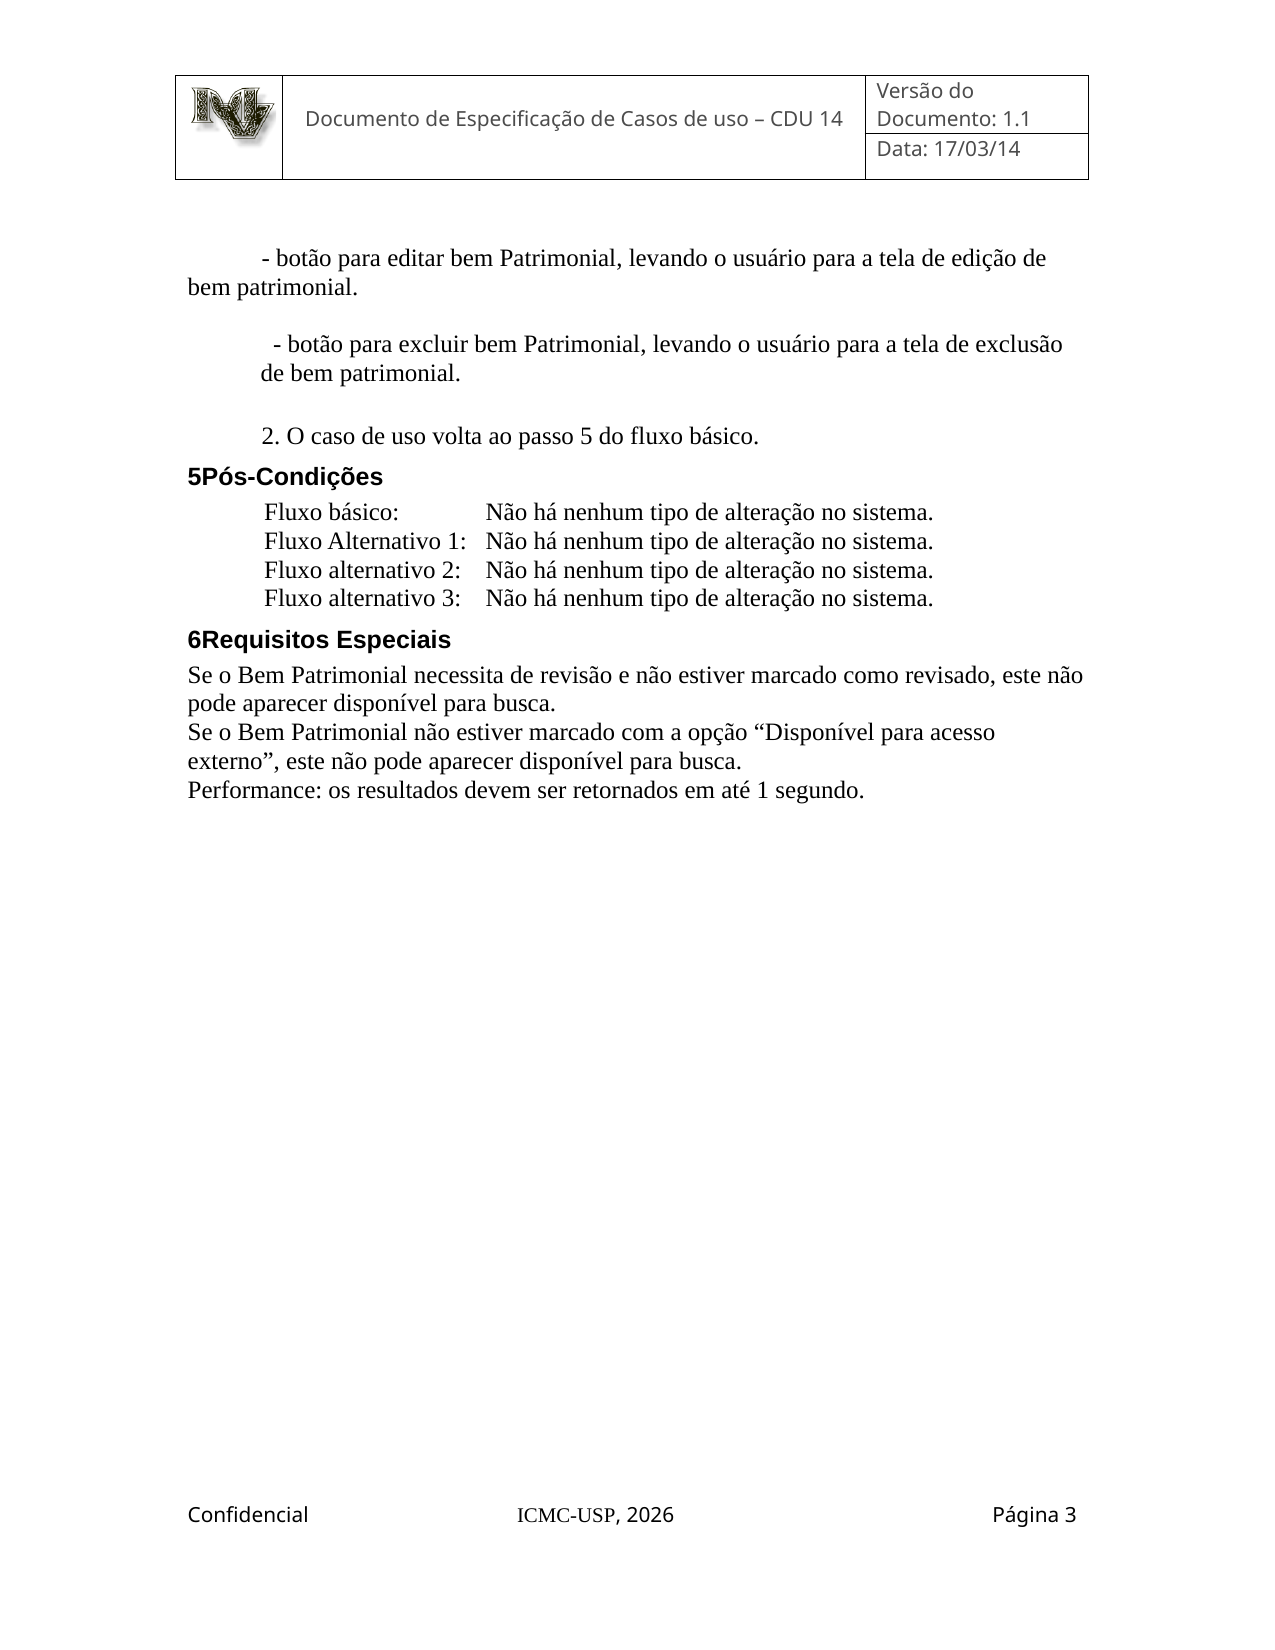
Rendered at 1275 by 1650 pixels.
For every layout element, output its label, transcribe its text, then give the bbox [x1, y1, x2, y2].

text Fluxo básico: Não há nenhum tipo de alteração no sistema. [264, 497, 1087, 526]
text 2. O caso de uso volta ao passo 5 do fluxo básico. [187, 421, 1087, 450]
text Se o Bem Patrimonial não estiver marcado com a opção “Disponível para acesso externo”, este não pode aparecer disponível para busca. [187, 717, 1087, 775]
text Fluxo alternativo 2: Não há nenhum tipo de alteração no sistema. [264, 555, 1087, 583]
subtitle Pós-Condições [187, 462, 1087, 491]
text Se o Bem Patrimonial necessita de revisão e não estiver marcado como revisado, este não pode aparecer disponível para busca. [187, 660, 1087, 717]
subtitle Requisitos Especiais [187, 625, 1087, 653]
text - botão para editar bem Patrimonial, levando o usuário para a tela de edição de bem patrimonial. [187, 243, 1087, 301]
text - botão para excluir bem Patrimonial, levando o usuário para a tela de exclusão de bem patrimonial. [260, 329, 1087, 387]
text Fluxo Alternativo 1: Não há nenhum tipo de alteração no sistema. [264, 526, 1087, 555]
text Fluxo alternativo 3: Não há nenhum tipo de alteração no sistema. [264, 583, 1087, 612]
text Performance: os resultados devem ser retornados em até 1 segundo. [187, 775, 1087, 803]
